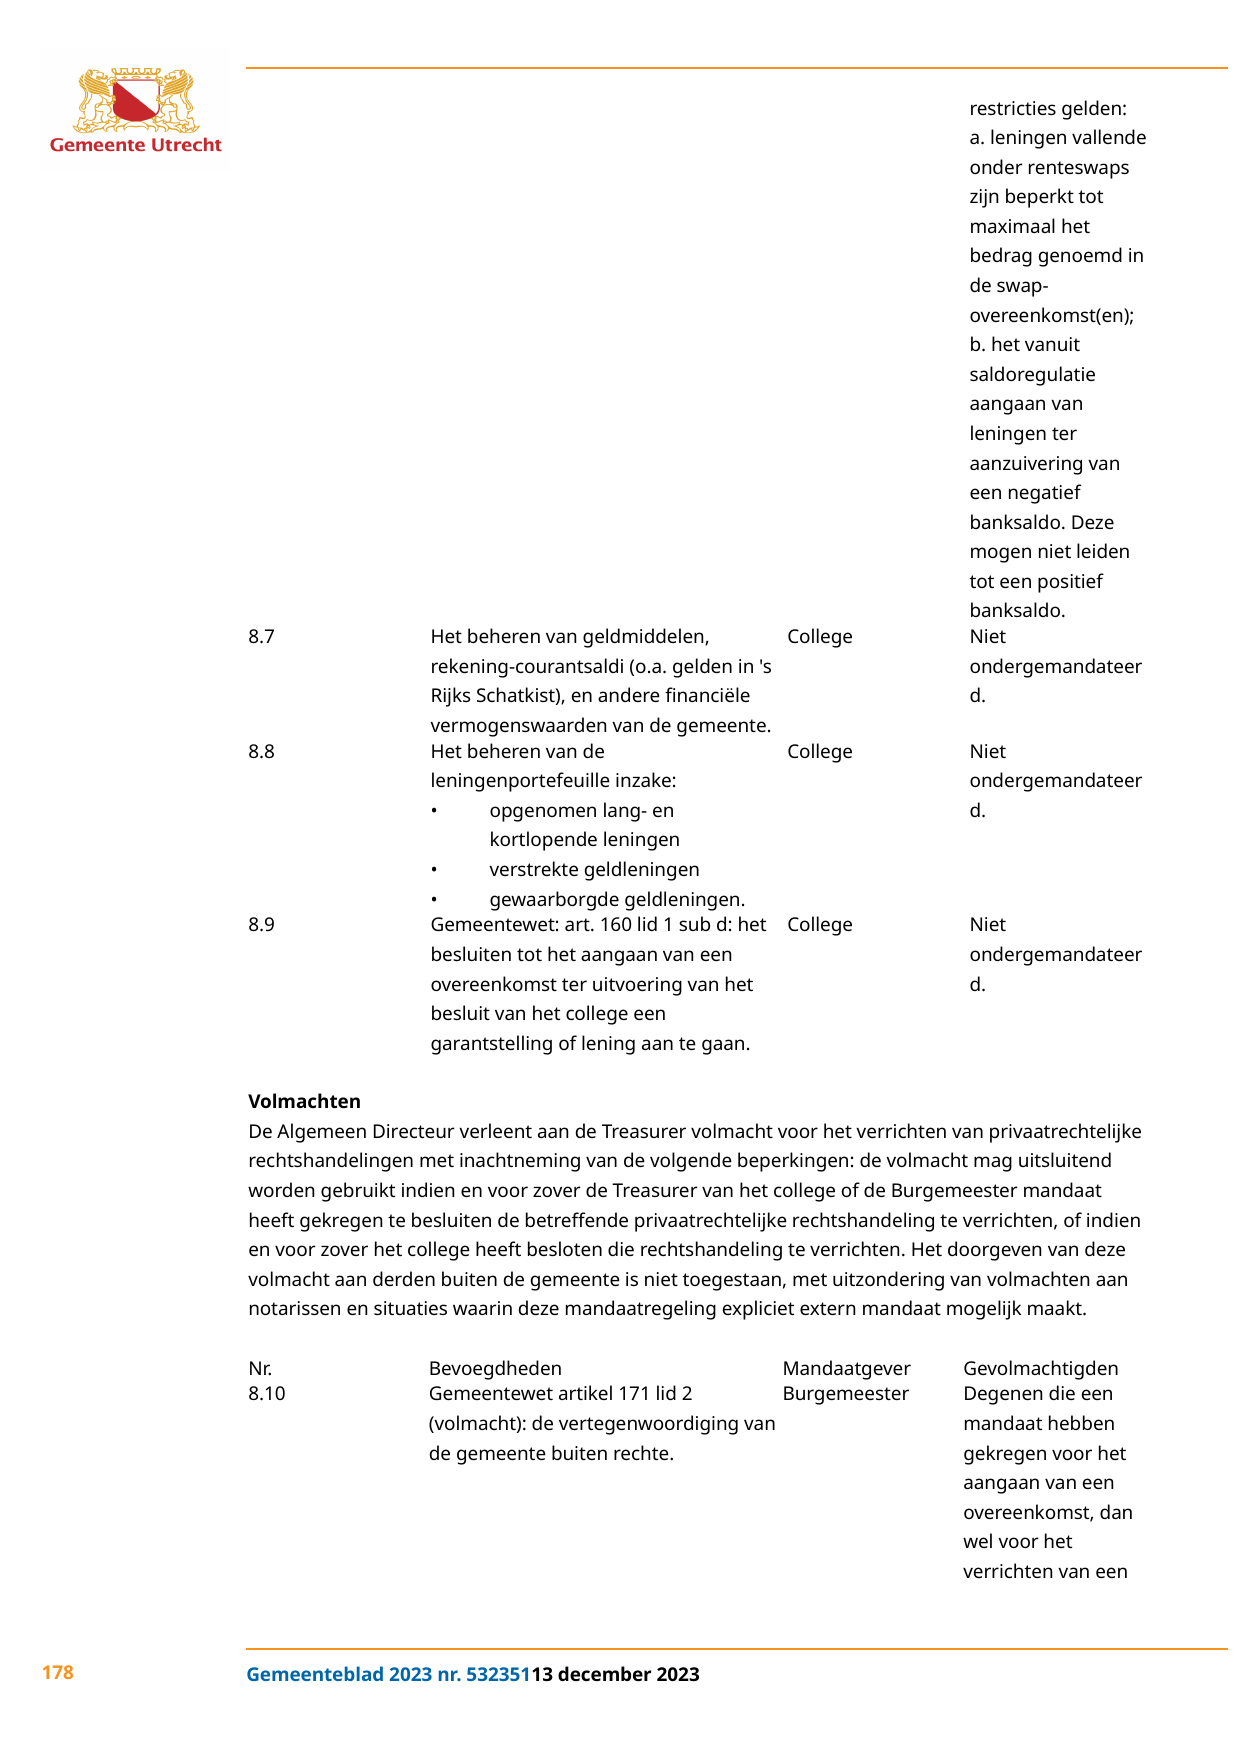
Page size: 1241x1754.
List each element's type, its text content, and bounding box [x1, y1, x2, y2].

table_header Gevolmachtigden [963, 1355, 1152, 1381]
table_cell Niet ondergemandateerd. [969, 624, 1152, 738]
table_cell 8.9 [248, 912, 430, 1056]
table_cell Het beheren van de leningenportefeuille inzake: opgenomen lang- en kortlopende leningen verstrekte geldleningen gewaarborgde geldleningen. [430, 738, 787, 912]
table_header Mandaatgever [782, 1355, 963, 1381]
table_header Nr. [248, 1355, 429, 1381]
table_cell 8.7 [248, 624, 430, 738]
text Volmachten [248, 1088, 1152, 1114]
table_cell 8.8 [248, 738, 430, 912]
table_header Bevoegdheden [429, 1355, 782, 1381]
picture [41, 47, 231, 172]
table_cell Niet ondergemandateerd. [969, 738, 1152, 912]
table_cell [248, 95, 430, 623]
table_cell [787, 95, 969, 623]
table_cell Gemeentewet artikel 171 lid 2 (volmacht): de vertegenwoordiging van de gemeente buiten rechte. [429, 1381, 782, 1584]
text De Algemeen Directeur verleent aan de Treasurer volmacht voor het verrichten van privaatrechtelijke rechtshandelingen met inachtneming van de volgende beperkingen: de volmacht mag uitsluitend worden gebruikt indien en voor zover de Treasurer van het college of de Burgemeester mandaat heeft gekregen te besluiten de betreffende privaatrechtelijke rechtshandeling te verrichten, of indien en voor zover het college heeft besloten die rechtshandeling te verrichten. Het doorgeven van deze volmacht aan derden buiten de gemeente is niet toegestaan, met uitzondering van volmachten aan notarissen en situaties waarin deze mandaatregeling expliciet extern mandaat mogelijk maakt. [248, 1118, 1152, 1321]
table_cell Niet ondergemandateerd. [969, 912, 1152, 1056]
table_cell Degenen die een mandaat hebben gekregen voor het aangaan van een overeenkomst, dan wel voor het verrichten van een [963, 1381, 1152, 1584]
table_cell restricties gelden: a. leningen vallende onder renteswaps zijn beperkt tot maximaal het bedrag genoemd in de swap-overeenkomst(en); b. het vanuit saldoregulatie aangaan van leningen ter aanzuivering van een negatief banksaldo. Deze mogen niet leiden tot een positief banksaldo. [969, 95, 1152, 623]
table_cell Het beheren van geldmiddelen, rekening-courantsaldi (o.a. gelden in 's Rijks Schatkist), en andere financiële vermogenswaarden van de gemeente. [430, 624, 787, 738]
table_cell 8.10 [248, 1381, 429, 1584]
table_cell College [787, 624, 969, 738]
table_cell [430, 95, 787, 623]
table_cell College [787, 912, 969, 1056]
table_cell Gemeentewet: art. 160 lid 1 sub d: het besluiten tot het aangaan van een overeenkomst ter uitvoering van het besluit van het college een garantstelling of lening aan te gaan. [430, 912, 787, 1056]
table_cell Burgemeester [782, 1381, 963, 1584]
table_cell College [787, 738, 969, 912]
